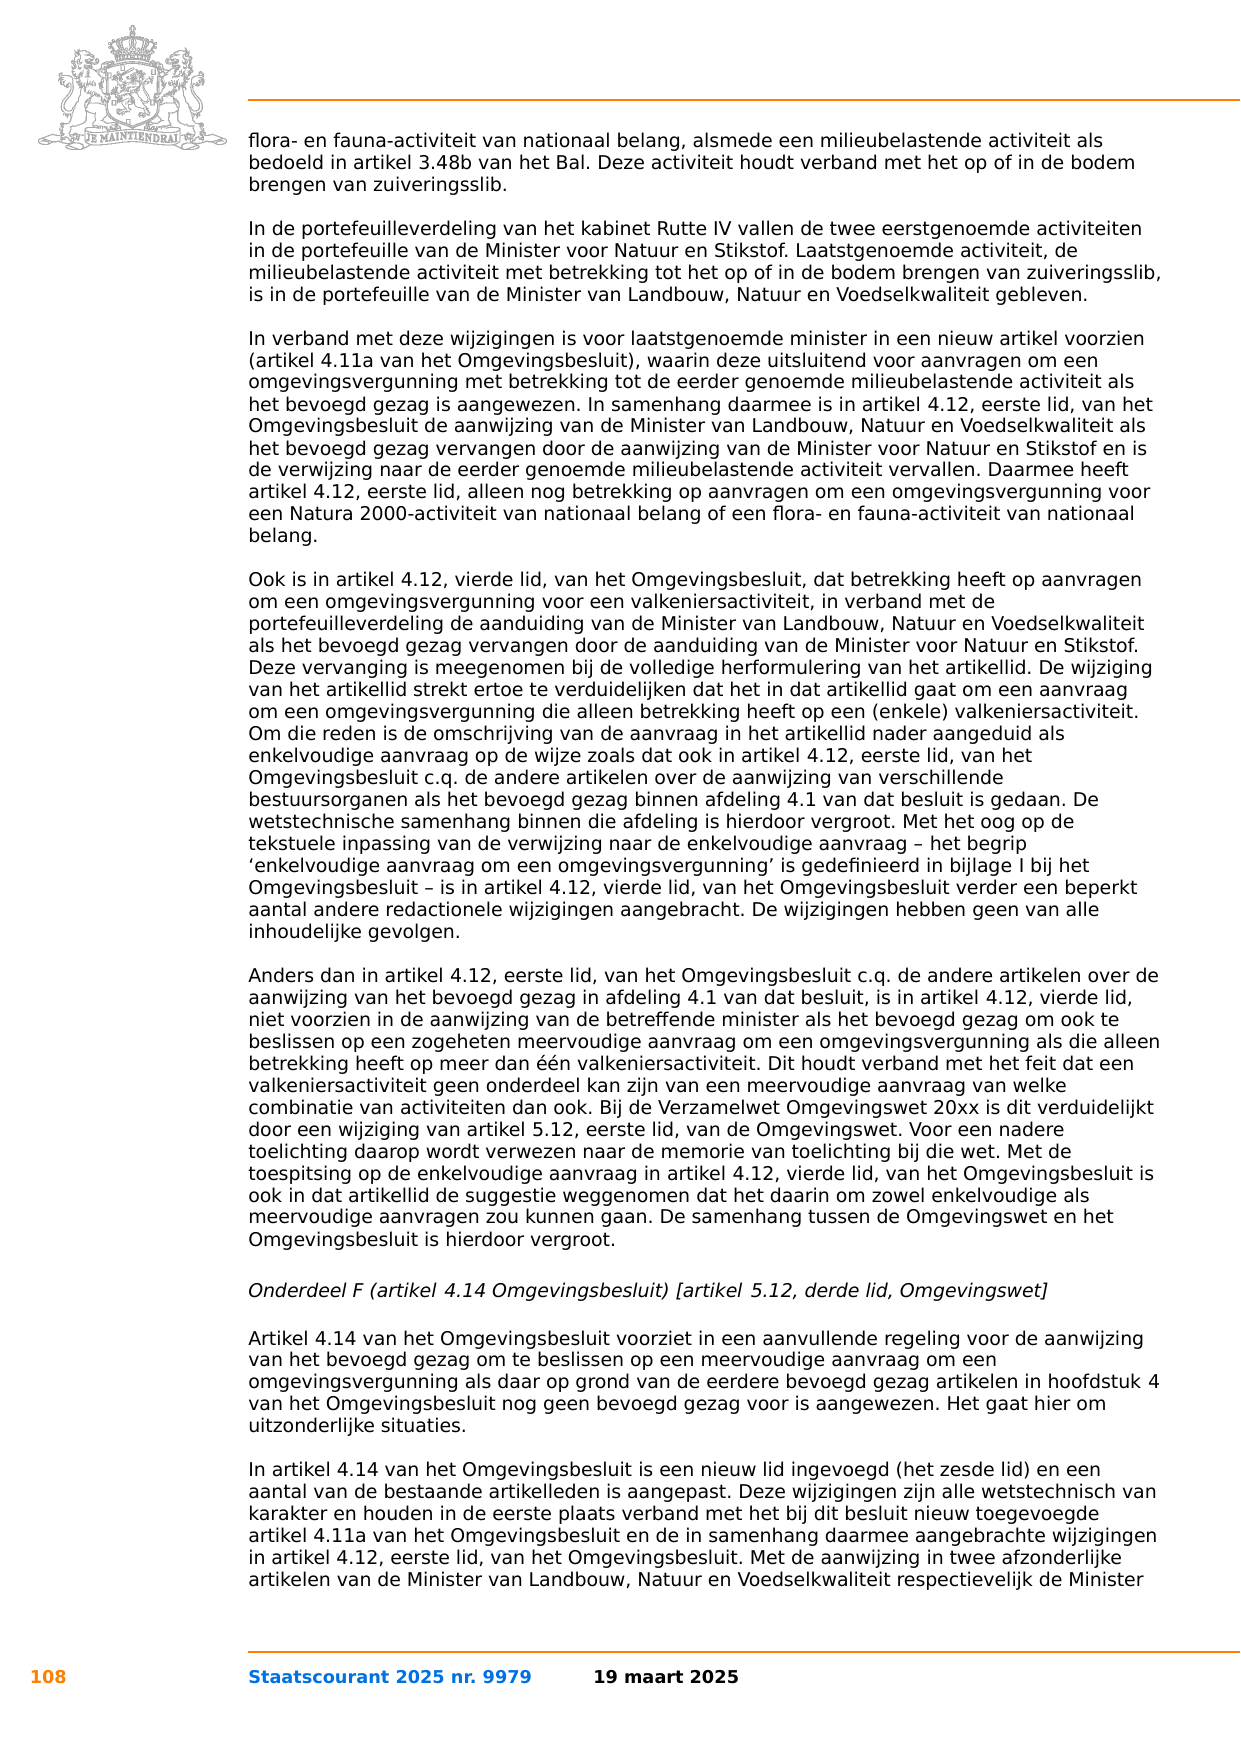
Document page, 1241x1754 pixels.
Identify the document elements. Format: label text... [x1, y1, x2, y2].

text In verband met deze wijzigingen is voor laatstgenoemde minister in een nieuw artikel voorzien (artikel 4.11a van het Omgevingsbesluit), waarin deze uitsluitend voor aanvragen om een omgevingsvergunning met betrekking tot de eerder genoemde milieubelastende activiteit als het bevoegd gezag is aangewezen. In samenhang daarmee is in artikel 4.12, eerste lid, van het Omgevingsbesluit de aanwijzing van de Minister van Landbouw, Natuur en Voedselkwaliteit als het bevoegd gezag vervangen door de aanwijzing van de Minister voor Natuur en Stikstof en is de verwijzing naar de eerder genoemde milieubelastende activiteit vervallen. Daarmee heeft artikel 4.12, eerste lid, alleen nog betrekking op aanvragen om een omgevingsvergunning voor een Natura 2000-activiteit van nationaal belang of een flora- en fauna-activiteit van nationaal belang. [248, 327, 1163, 547]
text In artikel 4.14 van het Omgevingsbesluit is een nieuw lid ingevoegd (het zesde lid) en een aantal van de bestaande artikelleden is aangepast. Deze wijzigingen zijn alle wetstechnisch van karakter en houden in de eerste plaats verband met het bij dit besluit nieuw toegevoegde artikel 4.11a van het Omgevingsbesluit en de in samenhang daarmee aangebrachte wijzigingen in artikel 4.12, eerste lid, van het Omgevingsbesluit. Met de aanwijzing in twee afzonderlijke artikelen van de Minister van Landbouw, Natuur en Voedselkwaliteit respectievelijk de Minister [248, 1459, 1163, 1591]
text In de portefeuilleverdeling van het kabinet Rutte IV vallen de twee eerstgenoemde activiteiten in de portefeuille van de Minister voor Natuur en Stikstof. Laatstgenoemde activiteit, de milieubelastende activiteit met betrekking tot het op of in de bodem brengen van zuiveringsslib, is in de portefeuille van de Minister van Landbouw, Natuur en Voedselkwaliteit gebleven. [248, 218, 1163, 306]
picture [38, 25, 227, 150]
text Artikel 4.14 van het Omgevingsbesluit voorziet in een aanvullende regeling voor de aanwijzing van het bevoegd gezag om te beslissen op een meervoudige aanvraag om een omgevingsvergunning als daar op grond van de eerdere bevoegd gezag artikelen in hoofdstuk 4 van het Omgevingsbesluit nog geen bevoegd gezag voor is aangewezen. Het gaat hier om uitzonderlijke situaties. [248, 1327, 1163, 1437]
text Ook is in artikel 4.12, vierde lid, van het Omgevingsbesluit, dat betrekking heeft op aanvragen om een omgevingsvergunning voor een valkeniersactiviteit, in verband met de portefeuilleverdeling de aanduiding van de Minister van Landbouw, Natuur en Voedselkwaliteit als het bevoegd gezag vervangen door de aanduiding van de Minister voor Natuur en Stikstof. Deze vervanging is meegenomen bij de volledige herformulering van het artikellid. De wijziging van het artikellid strekt ertoe te verduidelijken dat het in dat artikellid gaat om een aanvraag om een omgevingsvergunning die alleen betrekking heeft op een (enkele) valkeniersactiviteit. Om die reden is de omschrijving van de aanvraag in het artikellid nader aangeduid als enkelvoudige aanvraag op de wijze zoals dat ook in artikel 4.12, eerste lid, van het Omgevingsbesluit c.q. de andere artikelen over de aanwijzing van verschillende bestuursorganen als het bevoegd gezag binnen afdeling 4.1 van dat besluit is gedaan. De wetstechnische samenhang binnen die afdeling is hierdoor vergroot. Met het oog op de tekstuele inpassing van de verwijzing naar de enkelvoudige aanvraag – het begrip ‘enkelvoudige aanvraag om een omgevingsvergunning’ is gedefinieerd in bijlage I bij het Omgevingsbesluit – is in artikel 4.12, vierde lid, van het Omgevingsbesluit verder een beperkt aantal andere redactionele wijzigingen aangebracht. De wijzigingen hebben geen van alle inhoudelijke gevolgen. [248, 569, 1163, 943]
text Anders dan in artikel 4.12, eerste lid, van het Omgevingsbesluit c.q. de andere artikelen over de aanwijzing van het bevoegd gezag in afdeling 4.1 van dat besluit, is in artikel 4.12, vierde lid, niet voorzien in de aanwijzing van de betreffende minister als het bevoegd gezag om ook te beslissen op een zogeheten meervoudige aanvraag om een omgevingsvergunning als die alleen betrekking heeft op meer dan één valkeniersactiviteit. Dit houdt verband met het feit dat een valkeniersactiviteit geen onderdeel kan zijn van een meervoudige aanvraag van welke combinatie van activiteiten dan ook. Bij de Verzamelwet Omgevingswet 20xx is dit verduidelijkt door een wijziging van artikel 5.12, eerste lid, van de Omgevingswet. Voor een nadere toelichting daarop wordt verwezen naar de memorie van toelichting bij die wet. Met de toespitsing op de enkelvoudige aanvraag in artikel 4.12, vierde lid, van het Omgevingsbesluit is ook in dat artikellid de suggestie weggenomen dat het daarin om zowel enkelvoudige als meervoudige aanvragen zou kunnen gaan. De samenhang tussen de Omgevingswet en het Omgevingsbesluit is hierdoor vergroot. [248, 965, 1163, 1250]
subtitle Onderdeel F (artikel 4.14 Omgevingsbesluit) [artikel 5.12, derde lid, Omgevingswet] [248, 1280, 1163, 1302]
text flora- en fauna-activiteit van nationaal belang, alsmede een milieubelastende activiteit als bedoeld in artikel 3.48b van het Bal. Deze activiteit houdt verband met het op of in de bodem brengen van zuiveringsslib. [248, 130, 1163, 196]
